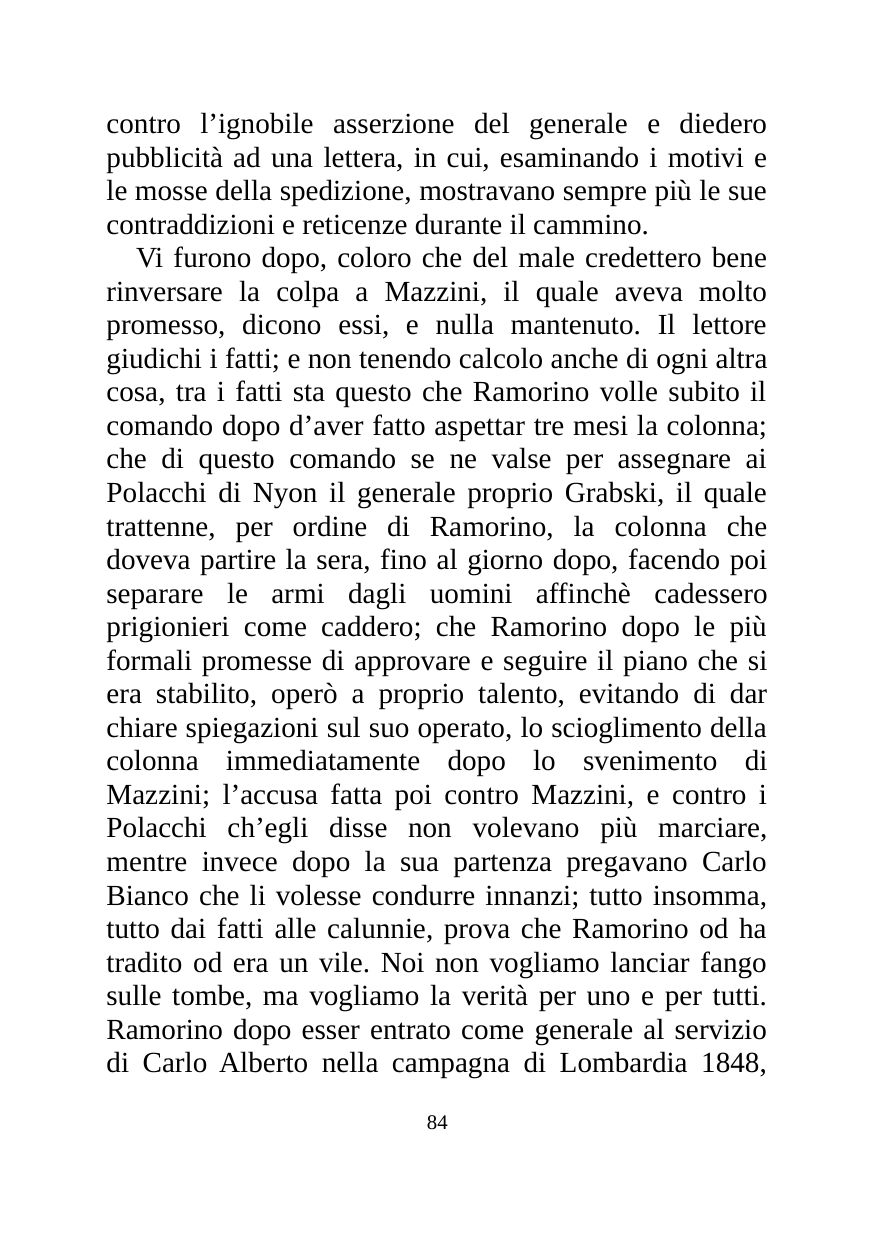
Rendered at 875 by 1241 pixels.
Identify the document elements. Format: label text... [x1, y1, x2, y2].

text Vi furono dopo, coloro che del male credettero bene rinversare la colpa a Mazzini, il quale aveva molto promesso, dicono essi, e nulla mantenuto. Il lettore giudichi i fatti; e non tenendo calcolo anche di ogni altra cosa, tra i fatti sta questo che Ramorino volle subito il comando dopo d’aver fatto aspettar tre mesi la colonna; che di questo comando se ne valse per assegnare ai Polacchi di Nyon il generale proprio Grabski, il quale trattenne, per ordine di Ramorino, la colonna che doveva partire la sera, fino al giorno dopo, facendo poi separare le armi dagli uomini affinchè cadessero prigionieri come caddero; che Ramorino dopo le più formali promesse di approvare e seguire il piano che si era stabilito, operò a proprio talento, evitando di dar chiare spiegazioni sul suo operato, lo scioglimento della colonna immediatamente dopo lo svenimento di Mazzini; l’accusa fatta poi contro Mazzini, e contro i Polacchi ch’egli disse non volevano più marciare, mentre invece dopo la sua partenza pregavano Carlo Bianco che li volesse condurre innanzi; tutto insomma, tutto dai fatti alle calunnie, prova che Ramorino od ha tradito od era un vile. Noi non vogliamo lanciar fango sulle tombe, ma vogliamo la verità per uno e per tutti. Ramorino dopo esser entrato come generale al servizio di Carlo Alberto nella campagna di Lombardia 1848, [106, 240, 768, 1079]
text contro l’ignobile asserzione del generale e diedero pubblicità ad una lettera, in cui, esaminando i motivi e le mosse della spedizione, mostravano sempre più le sue contraddizioni e reticenze durante il cammino. [106, 106, 768, 240]
